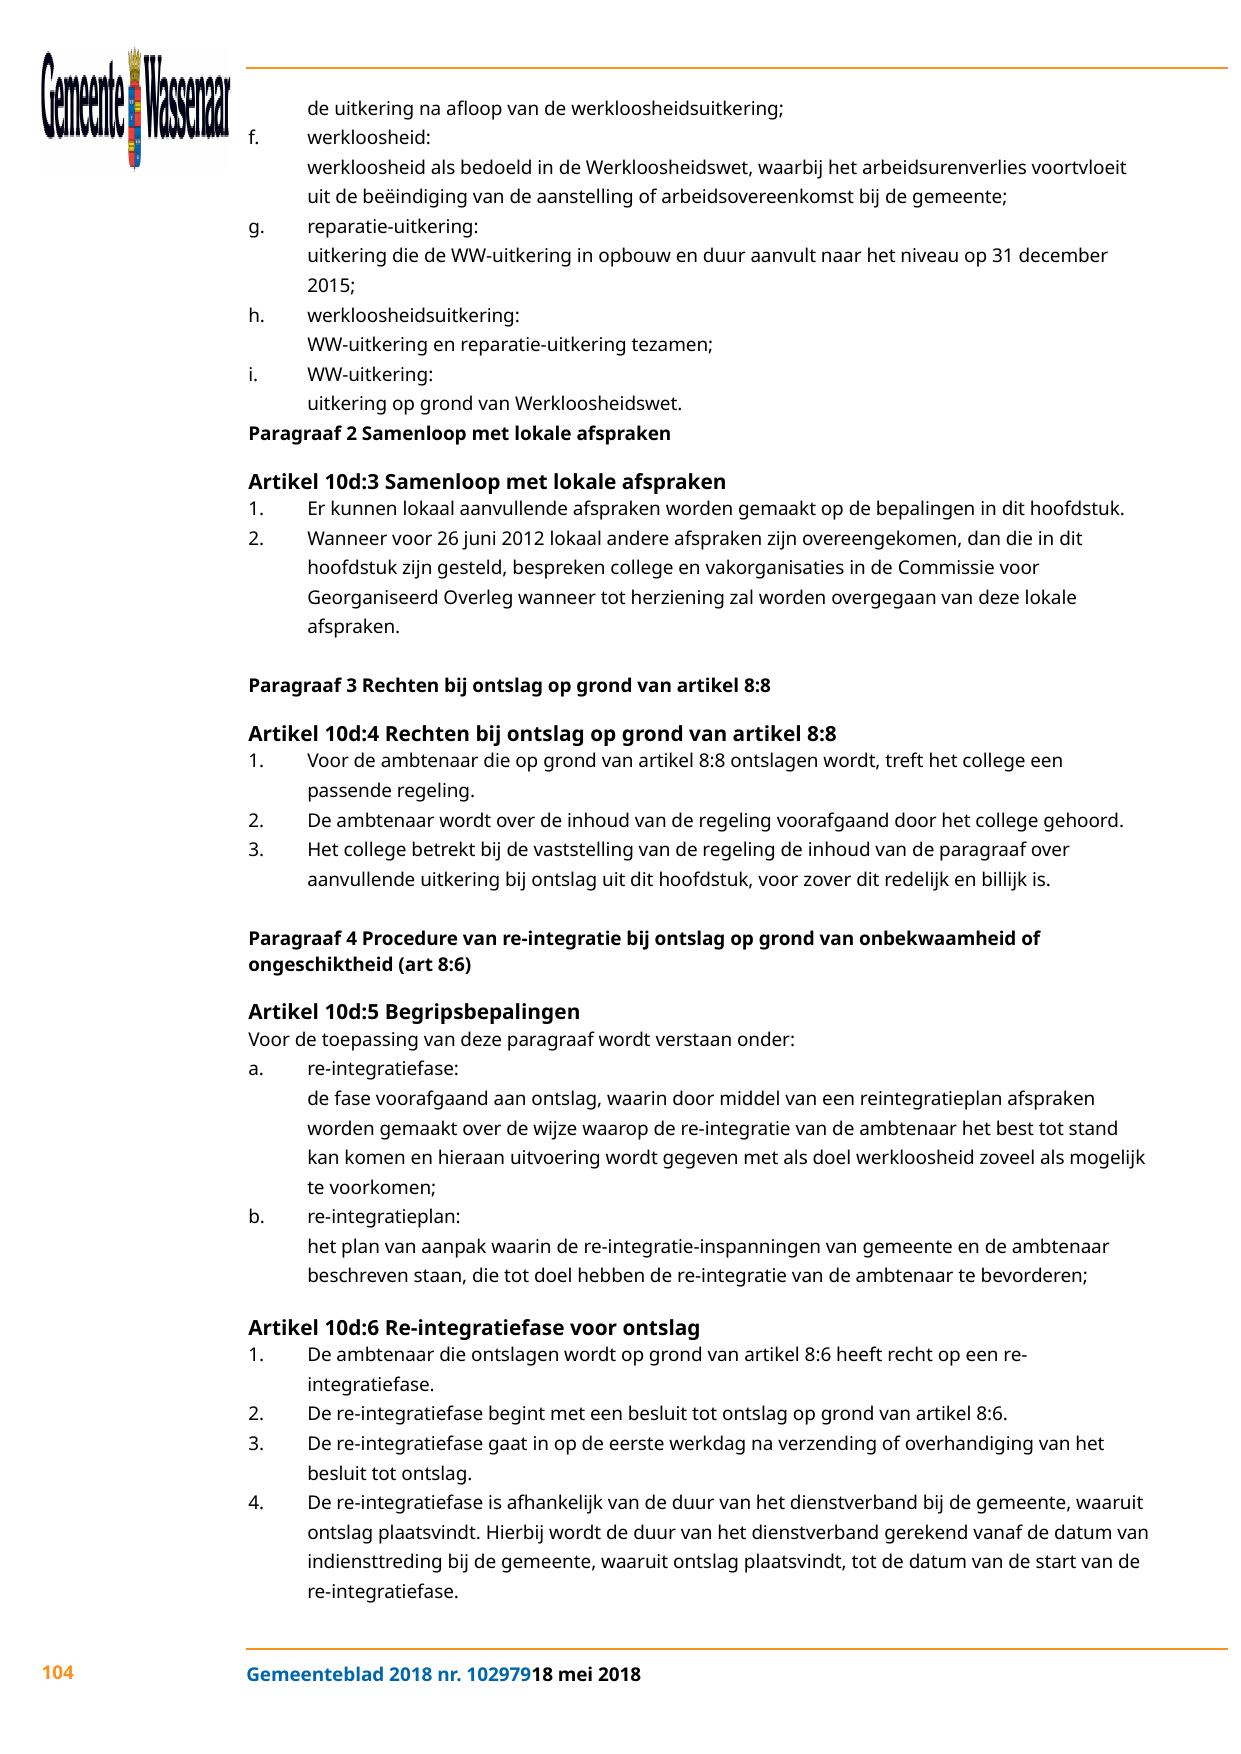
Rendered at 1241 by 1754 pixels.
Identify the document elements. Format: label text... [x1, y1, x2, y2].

list Er kunnen lokaal aanvullende afspraken worden gemaakt op de bepalingen in dit hoofdstuk. [248, 495, 1152, 521]
list het plan van aanpak waarin de re-integratie-inspanningen van gemeente en de ambtenaar beschreven staan, die tot doel hebben de re-integratie van de ambtenaar te bevorderen; [248, 1233, 1152, 1288]
list uitkering op grond van Werkloosheidswet. [248, 391, 1152, 416]
list Wanneer voor 26 juni 2012 lokaal andere afspraken zijn overeengekomen, dan die in dit hoofdstuk zijn gesteld, bespreken college en vakorganisaties in de Commissie voor Georganiseerd Overleg wanneer tot herziening zal worden overgegaan van deze lokale afspraken. [248, 525, 1152, 639]
list re-integratieplan: [248, 1203, 1152, 1229]
list De ambtenaar wordt over de inhoud van de regeling voorafgaand door het college gehoord. [248, 807, 1152, 833]
text Paragraaf 3 Rechten bij ontslag op grond van artikel 8:8 [248, 673, 1152, 698]
text Artikel 10d:6 Re-integratiefase voor ontslag [248, 1313, 1152, 1341]
text Artikel 10d:5 Begripsbepalingen [248, 997, 1152, 1026]
list werkloosheid: [248, 124, 1152, 150]
list uitkering die de WW-uitkering in opbouw en duur aanvult naar het niveau op 31 december 2015; [248, 243, 1152, 298]
text Artikel 10d:4 Rechten bij ontslag op grond van artikel 8:8 [248, 719, 1152, 748]
list De re-integratiefase gaat in op de eerste werkdag na verzending of overhandiging van het besluit tot ontslag. [248, 1430, 1152, 1486]
list werkloosheid als bedoeld in de Werkloosheidswet, waarbij het arbeidsurenverlies voortvloeit uit de beëindiging van de aanstelling of arbeidsovereenkomst bij de gemeente; [248, 154, 1152, 209]
text Paragraaf 2 Samenloop met lokale afspraken [248, 420, 1152, 446]
list de uitkering na afloop van de werkloosheidsuitkering; [248, 95, 1152, 121]
text Voor de toepassing van deze paragraaf wordt verstaan onder: [248, 1026, 1152, 1052]
list reparatie-uitkering: [248, 213, 1152, 239]
list De re-integratiefase is afhankelijk van de duur van het dienstverband bij de gemeente, waaruit ontslag plaatsvindt. Hierbij wordt de duur van het dienstverband gerekend vanaf de datum van indiensttreding bij de gemeente, waaruit ontslag plaatsvindt, tot de datum van de start van de re-integratiefase. [248, 1489, 1152, 1604]
list De re-integratiefase begint met een besluit tot ontslag op grond van artikel 8:6. [248, 1401, 1152, 1426]
text Artikel 10d:3 Samenloop met lokale afspraken [248, 467, 1152, 495]
picture [41, 47, 231, 172]
list Het college betrekt bij de vaststelling van de regeling de inhoud van de paragraaf over aanvullende uitkering bij ontslag uit dit hoofdstuk, voor zover dit redelijk en billijk is. [248, 836, 1152, 892]
list Voor de ambtenaar die op grond van artikel 8:8 ontslagen wordt, treft het college een passende regeling. [248, 748, 1152, 803]
list WW-uitkering: [248, 361, 1152, 387]
text Paragraaf 4 Procedure van re-integratie bij ontslag op grond van onbekwaamheid of ongeschiktheid (art 8:6) [248, 925, 1152, 977]
list re-integratiefase: [248, 1056, 1152, 1081]
list de fase voorafgaand aan ontslag, waarin door middel van een reintegratieplan afspraken worden gemaakt over de wijze waarop de re-integratie van de ambtenaar het best tot stand kan komen en hieraan uitvoering wordt gegeven met als doel werkloosheid zoveel als mogelijk te voorkomen; [248, 1085, 1152, 1199]
list WW-uitkering en reparatie-uitkering tezamen; [248, 331, 1152, 357]
list De ambtenaar die ontslagen wordt op grond van artikel 8:6 heeft recht op een re-integratiefase. [248, 1341, 1152, 1397]
list werkloosheidsuitkering: [248, 302, 1152, 328]
